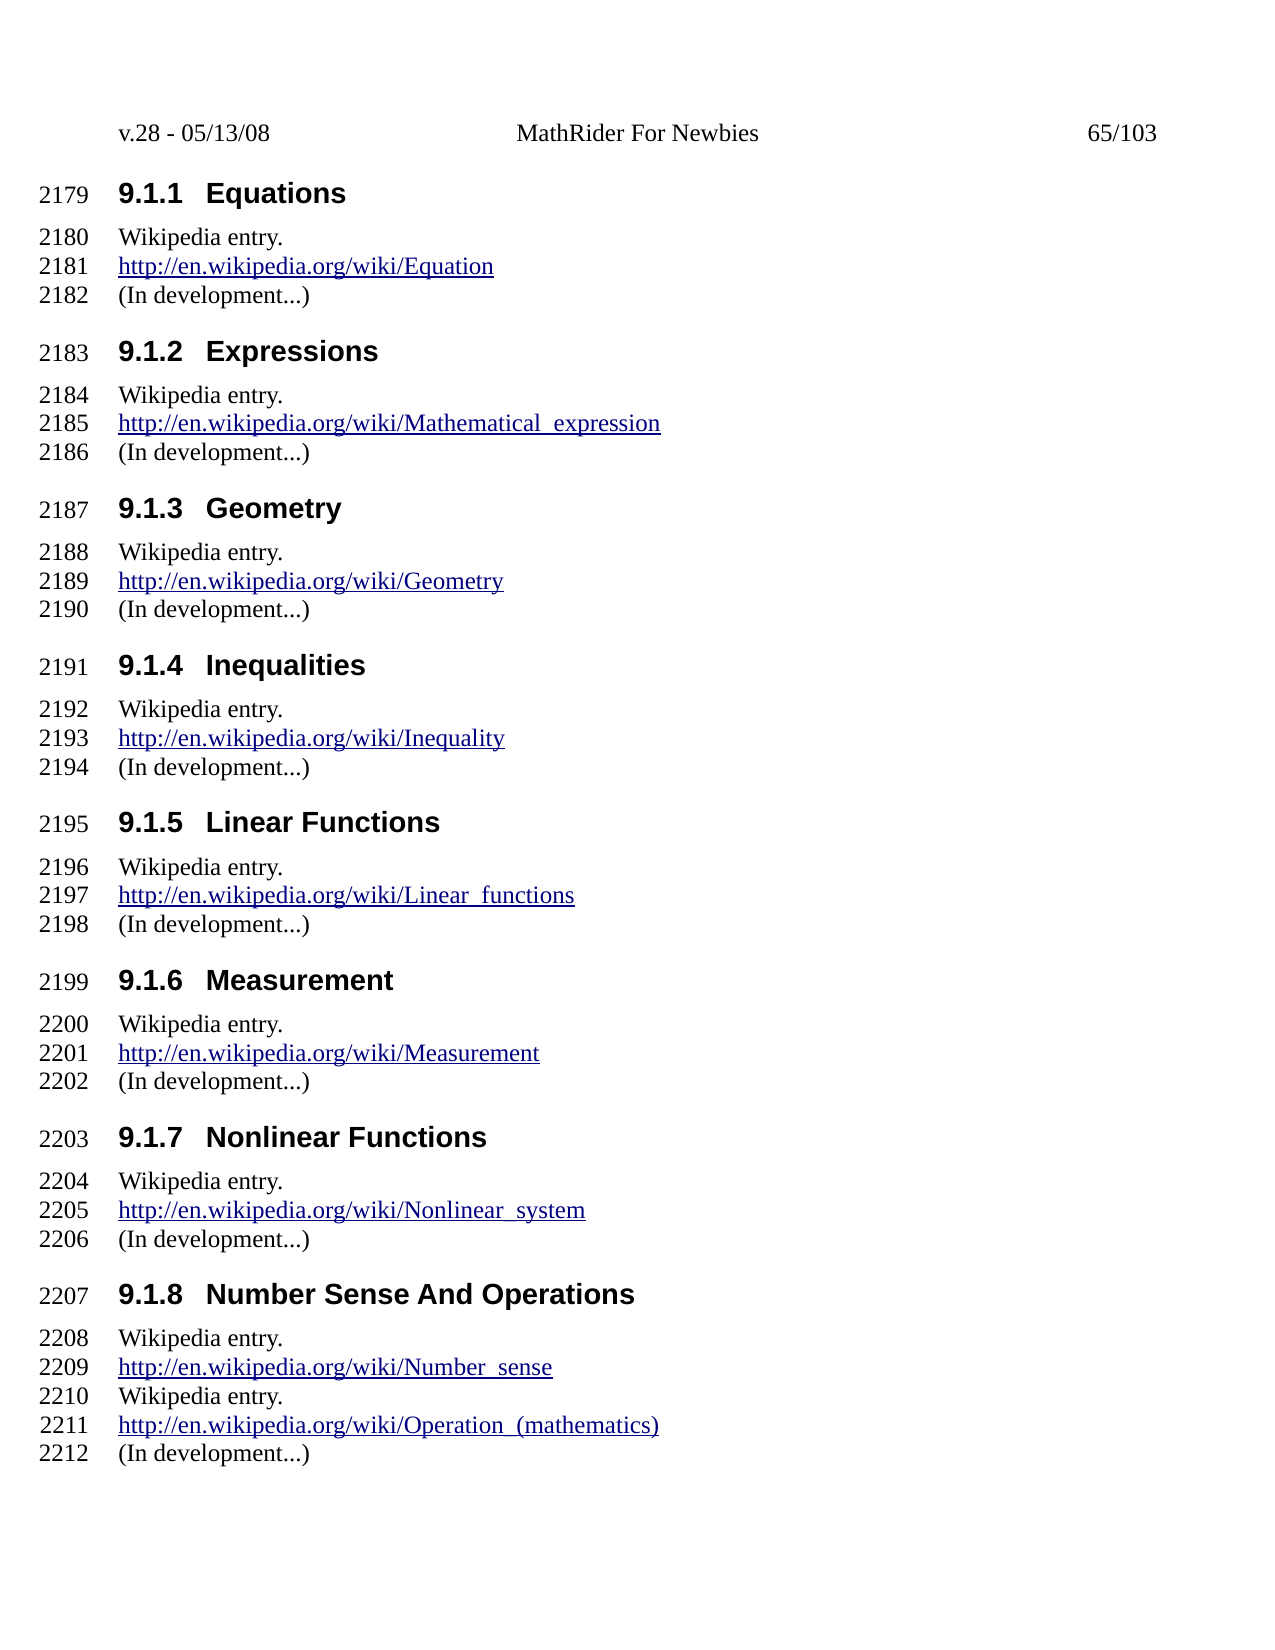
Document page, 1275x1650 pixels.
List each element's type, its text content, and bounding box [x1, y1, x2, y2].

subtitle Nonlinear Functions [118, 1120, 1157, 1154]
text (In development...) [118, 437, 1157, 466]
text http://en.wikipedia.org/wiki/Number_sense [118, 1352, 1157, 1381]
text http://en.wikipedia.org/wiki/Linear_functions [118, 880, 1157, 909]
text Wikipedia entry. [118, 1381, 1157, 1410]
text Wikipedia entry. [118, 694, 1157, 723]
text Wikipedia entry. [118, 852, 1157, 880]
subtitle Expressions [118, 334, 1157, 367]
subtitle Measurement [118, 963, 1157, 996]
text http://en.wikipedia.org/wiki/Nonlinear_system [118, 1195, 1157, 1224]
subtitle Linear Functions [118, 806, 1157, 839]
text (In development...) [118, 1438, 1157, 1467]
subtitle Inequalities [118, 648, 1157, 682]
text Wikipedia entry. [118, 1323, 1157, 1352]
text (In development...) [118, 909, 1157, 938]
text (In development...) [118, 752, 1157, 781]
text (In development...) [118, 280, 1157, 309]
text (In development...) [118, 1066, 1157, 1095]
text http://en.wikipedia.org/wiki/Mathematical_expression [118, 408, 1157, 437]
subtitle Equations [118, 176, 1157, 210]
text (In development...) [118, 594, 1157, 623]
text Wikipedia entry. [118, 537, 1157, 566]
text Wikipedia entry. [118, 380, 1157, 408]
text http://en.wikipedia.org/wiki/Inequality [118, 723, 1157, 752]
text http://en.wikipedia.org/wiki/Equation [118, 251, 1157, 280]
text http://en.wikipedia.org/wiki/Measurement [118, 1038, 1157, 1066]
subtitle Number Sense And Operations [118, 1277, 1157, 1311]
text http://en.wikipedia.org/wiki/Operation_(mathematics) [118, 1410, 1157, 1438]
text (In development...) [118, 1224, 1157, 1252]
text Wikipedia entry. [118, 1009, 1157, 1038]
text http://en.wikipedia.org/wiki/Geometry [118, 566, 1157, 594]
subtitle Geometry [118, 491, 1157, 524]
text Wikipedia entry. [118, 222, 1157, 251]
text Wikipedia entry. [118, 1166, 1157, 1195]
